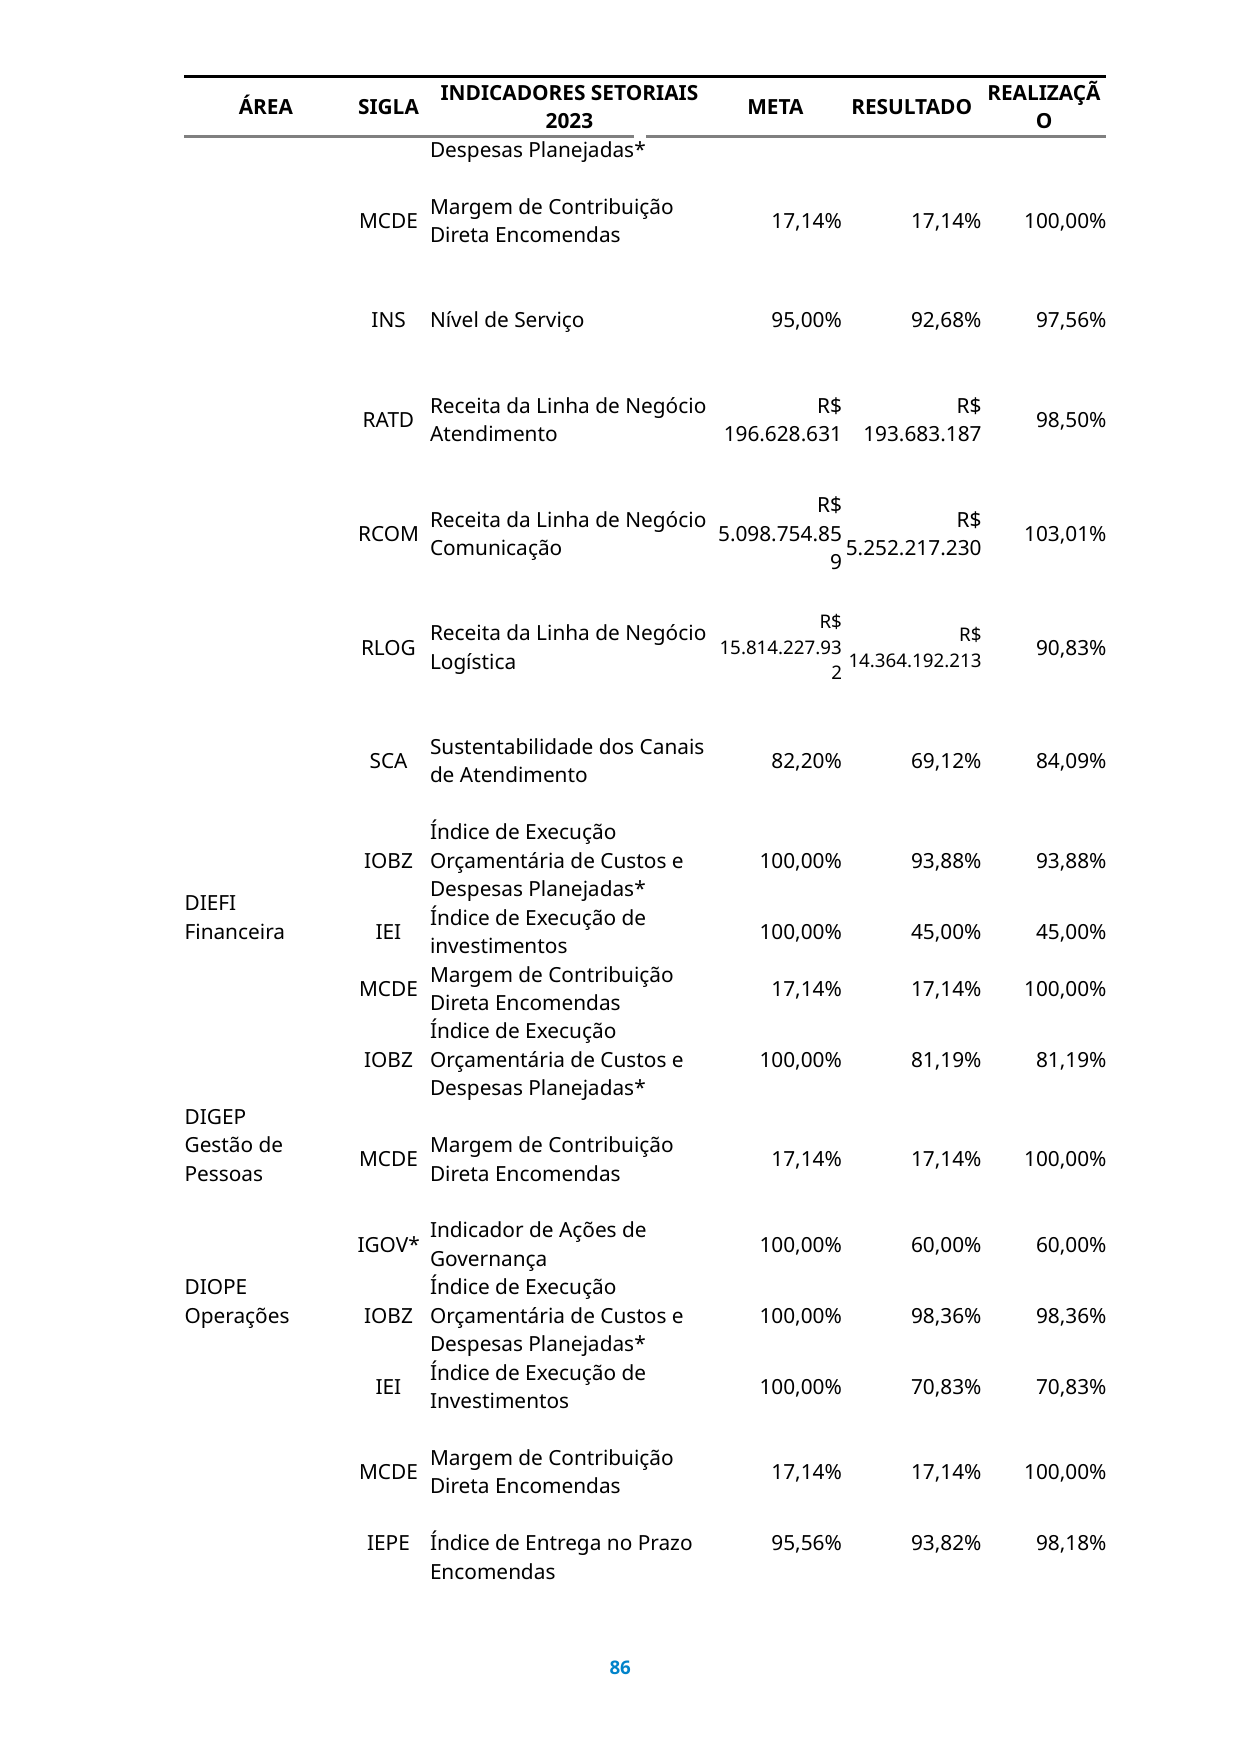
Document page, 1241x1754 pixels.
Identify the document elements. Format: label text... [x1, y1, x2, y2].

table_cell 100,00% [709, 1273, 842, 1358]
table_header RESULTADO [842, 78, 981, 135]
table_cell 100,00% [709, 903, 842, 960]
table_cell 45,00% [842, 903, 981, 960]
table_cell Sustentabilidade dos Canais de Atendimento [430, 704, 709, 817]
table_cell 70,83% [981, 1358, 1106, 1415]
table_cell Índice de Execução de investimentos [430, 903, 709, 960]
table_cell IOBZ [347, 1017, 430, 1102]
table_cell Índice de Entrega no Prazo Encomendas [430, 1529, 709, 1585]
table_cell 82,20% [709, 704, 842, 817]
table_cell 60,00% [981, 1216, 1106, 1272]
table_cell 17,14% [842, 1415, 981, 1528]
table_cell 17,14% [842, 164, 981, 277]
table_cell 98,50% [981, 363, 1106, 476]
table_header REALIZAÇÃO [981, 78, 1106, 135]
table_cell Receita da Linha de Negócio Comunicação [430, 476, 709, 590]
table_cell Receita da Linha de Negócio Logística [430, 590, 709, 704]
table_cell 98,36% [981, 1273, 1106, 1358]
table_cell 90,83% [981, 590, 1106, 704]
table_cell INS [347, 277, 430, 362]
table_cell MCDE [347, 1415, 430, 1528]
table_cell 100,00% [981, 1415, 1106, 1528]
table_cell 100,00% [709, 818, 842, 903]
table_cell 69,12% [842, 704, 981, 817]
table_cell 100,00% [981, 1102, 1106, 1216]
table_cell R$ 15.814.227.932 [709, 590, 842, 704]
table_cell IOBZ [347, 1273, 430, 1358]
table_cell Índice de Execução de Investimentos [430, 1358, 709, 1415]
table_cell Margem de Contribuição Direta Encomendas [430, 1415, 709, 1528]
table_cell 103,01% [981, 476, 1106, 590]
table_cell R$ 5.252.217.230 [842, 476, 981, 590]
table_header META [709, 78, 842, 135]
table_cell R$ 14.364.192.213 [842, 590, 981, 704]
table_cell 17,14% [709, 164, 842, 277]
table_cell 17,14% [709, 1102, 842, 1216]
table_cell Indicador de Ações de Governança [430, 1216, 709, 1272]
table_cell 98,18% [981, 1529, 1106, 1585]
table_cell R$ 5.098.754.859 [709, 476, 842, 590]
table_cell DIEFI Financeira [184, 818, 347, 1017]
table_cell MCDE [347, 960, 430, 1017]
table_cell 100,00% [709, 1017, 842, 1102]
table_cell 17,14% [842, 1102, 981, 1216]
table_cell RATD [347, 363, 430, 476]
table_cell [184, 138, 347, 817]
table_cell RCOM [347, 476, 430, 590]
table_cell 100,00% [709, 1216, 842, 1272]
table_cell IEI [347, 1358, 430, 1415]
table_cell 81,19% [981, 1017, 1106, 1102]
table_cell RLOG [347, 590, 430, 704]
table_cell [709, 138, 842, 163]
table_cell [842, 138, 981, 163]
table_cell [981, 138, 1106, 163]
table_cell 93,82% [842, 1529, 981, 1585]
table_cell Nível de Serviço [430, 277, 709, 362]
table_cell Índice de Execução Orçamentária de Custos e Despesas Planejadas* [430, 1273, 709, 1358]
table_header SIGLA [347, 78, 430, 135]
table_cell IGOV* [347, 1216, 430, 1272]
table_cell 60,00% [842, 1216, 981, 1272]
table_cell 100,00% [981, 960, 1106, 1017]
table_cell IOBZ [347, 818, 430, 903]
table_cell 17,14% [709, 1415, 842, 1528]
table_cell DIOPE Operações [184, 1273, 347, 1585]
table_cell DIGEP Gestão de Pessoas [184, 1017, 347, 1272]
table_cell MCDE [347, 164, 430, 277]
table_cell Margem de Contribuição Direta Encomendas [430, 164, 709, 277]
table_cell R$ 193.683.187 [842, 363, 981, 476]
table_cell IEPE [347, 1529, 430, 1585]
table_header INDICADORES SETORIAIS 2023 [430, 78, 709, 135]
table_cell 93,88% [981, 818, 1106, 903]
table_cell Receita da Linha de Negócio Atendimento [430, 363, 709, 476]
table_cell 17,14% [842, 960, 981, 1017]
table_cell MCDE [347, 1102, 430, 1216]
table_cell IEI [347, 903, 430, 960]
table_cell Índice de Execução Orçamentária de Custos e Despesas Planejadas* [430, 1017, 709, 1102]
table_cell SCA [347, 704, 430, 817]
table_cell 45,00% [981, 903, 1106, 960]
table_cell 93,88% [842, 818, 981, 903]
table_cell Margem de Contribuição Direta Encomendas [430, 1102, 709, 1216]
table_cell 70,83% [842, 1358, 981, 1415]
table_cell 95,56% [709, 1529, 842, 1585]
table_cell 81,19% [842, 1017, 981, 1102]
table_cell 100,00% [981, 164, 1106, 277]
table_cell [347, 138, 430, 163]
table_cell Margem de Contribuição Direta Encomendas [430, 960, 709, 1017]
table_cell 17,14% [709, 960, 842, 1017]
table_cell 98,36% [842, 1273, 981, 1358]
table_cell 84,09% [981, 704, 1106, 817]
table_cell 97,56% [981, 277, 1106, 362]
table_header ÁREA [184, 78, 347, 135]
table_cell Índice de Execução Orçamentária de Custos e Despesas Planejadas* [430, 818, 709, 903]
table_cell R$ 196.628.631 [709, 363, 842, 476]
table_cell 95,00% [709, 277, 842, 362]
table_cell 92,68% [842, 277, 981, 362]
table_cell Despesas Planejadas* [430, 138, 709, 163]
table_cell 100,00% [709, 1358, 842, 1415]
